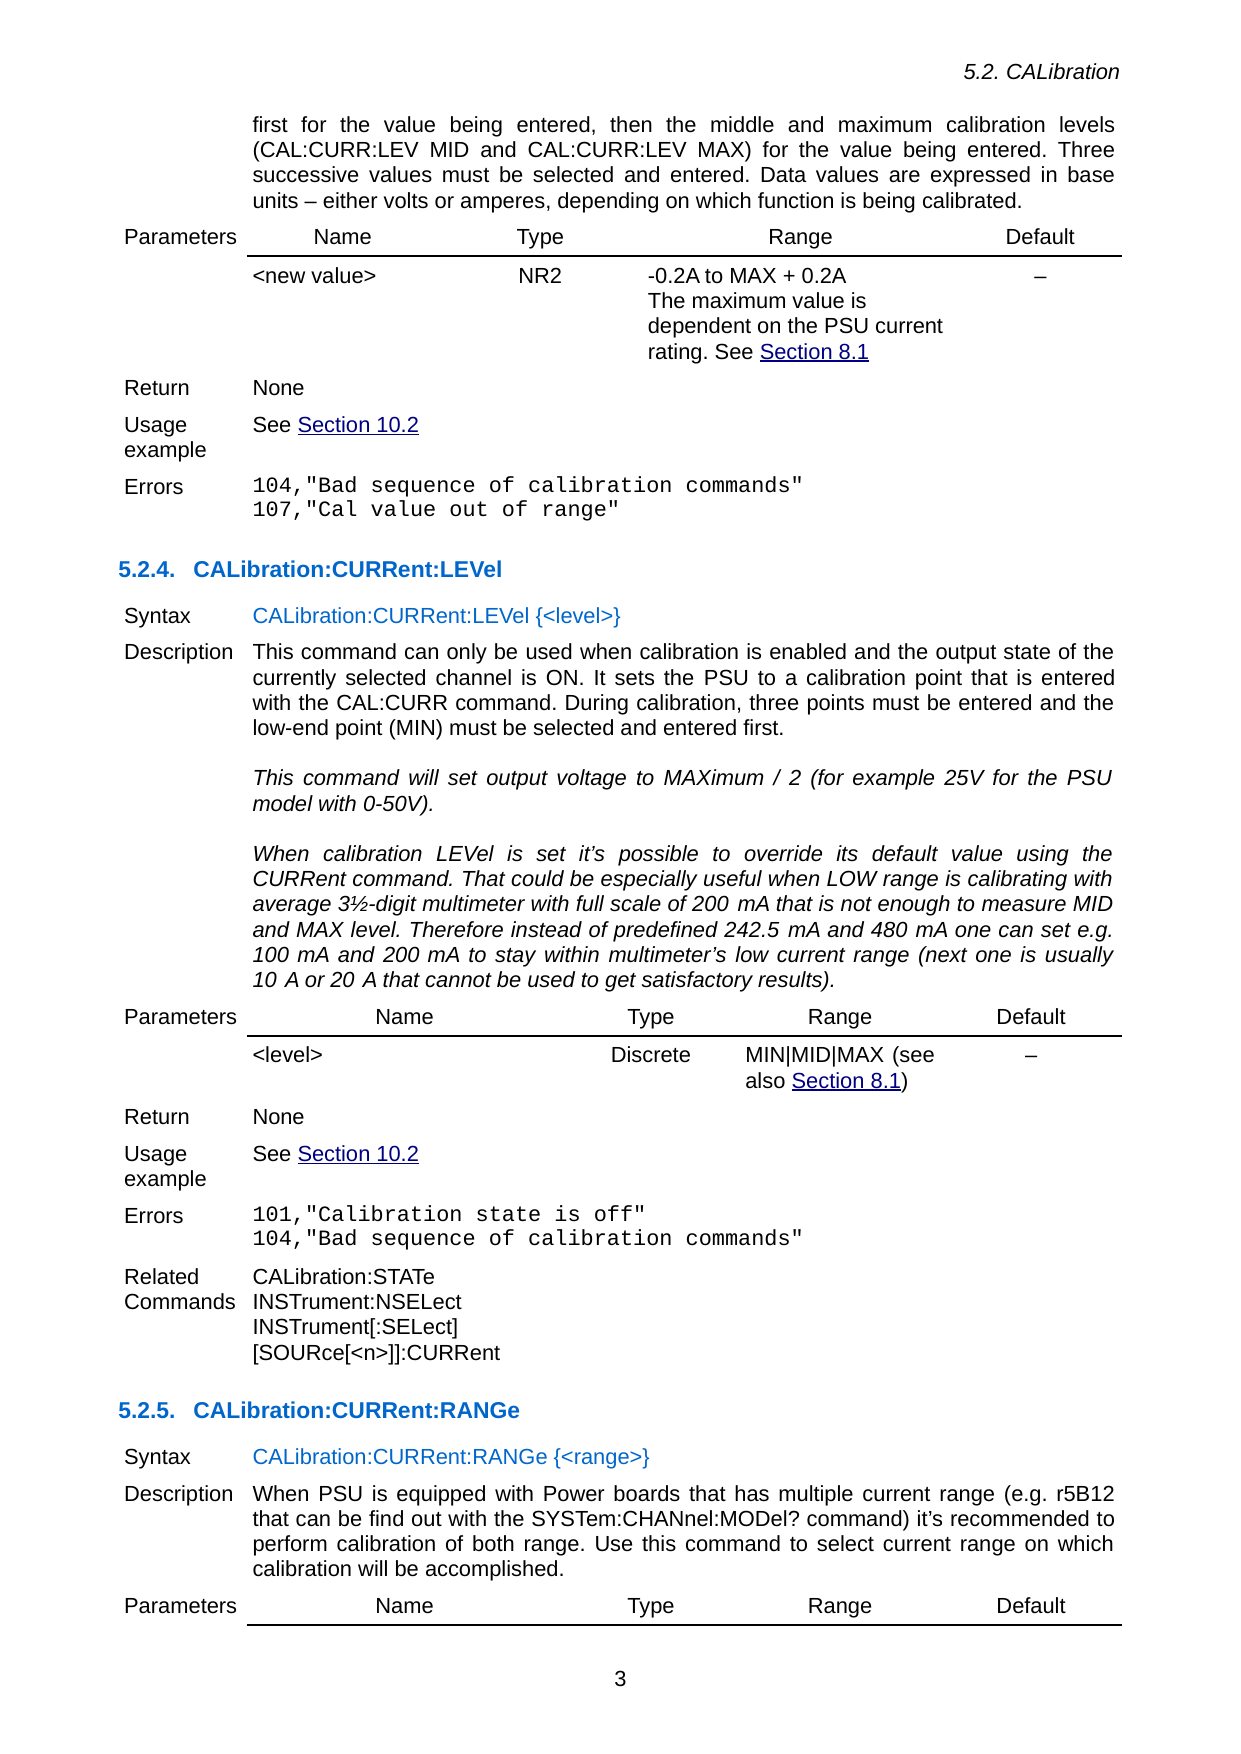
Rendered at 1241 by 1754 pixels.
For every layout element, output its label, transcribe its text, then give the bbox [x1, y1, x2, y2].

table_cell <new value> [247, 257, 438, 369]
table_cell Type [438, 219, 642, 255]
table_cell Description [118, 1475, 247, 1587]
table_cell 101,"Calibration state is off" 104,"Bad sequence of calibration commands" [247, 1197, 1122, 1258]
subtitle CALibration:CURRent:LEVel [118, 556, 1122, 582]
table_cell [118, 106, 247, 218]
table_cell Return [118, 370, 247, 406]
table_cell – [940, 1037, 1122, 1098]
table_cell 104,"Bad sequence of calibration commands" 107,"Cal value out of range" [247, 468, 1122, 529]
subtitle CALibration:CURRent:RANGe [118, 1397, 1122, 1423]
table_cell Errors [118, 1197, 247, 1258]
table_cell Related Commands [118, 1258, 247, 1370]
table_cell See Section 10.2 [247, 1135, 1122, 1197]
table_cell This command can only be used when calibration is enabled and the output state of the currently selected channel is ON. It sets the PSU to a calibration point that is entered with the CAL:CURR command. During calibration, three points must be entered and the low-end point (MIN) must be selected and entered first. This command will set output voltage to MAXimum / 2 (for example 25V for the PSU model with 0-50V). When calibration LEVel is set it’s possible to override its default value using the CURRent command. That could be especially useful when LOW range is calibrating with average 3½-digit multimeter with full scale of 200 mA that is not enough to measure MID and MAX level. Therefore instead of predefined 242.5 mA and 480 mA one can set e.g. 100 mA and 200 mA to stay within multimeter’s low current range (next one is usually 10 A or 20 A that cannot be used to get satisfactory results). [247, 634, 1122, 998]
table_cell Name [247, 1587, 562, 1624]
table_cell None [247, 370, 1122, 406]
table_cell Range [739, 998, 940, 1034]
table_cell Name [247, 998, 562, 1034]
table_cell first for the value being entered, then the middle and maximum calibration levels (CAL:CURR:LEV MID and CAL:CURR:LEV MAX) for the value being entered. Three successive values must be selected and entered. Data values are expressed in base units – either volts or amperes, depending on which function is being calibrated. [247, 106, 1122, 218]
table_cell See Section 10.2 [247, 406, 1122, 468]
table_cell Errors [118, 468, 247, 529]
table_cell Range [642, 219, 959, 255]
table_cell Parameters [118, 998, 247, 1098]
table_cell -0.2A to MAX + 0.2A The maximum value is dependent on the PSU current rating. See Section 8.1 [642, 257, 959, 369]
table_cell Parameters [118, 219, 247, 369]
table_header CALibration:CURRent:RANGe {<range>} [247, 1438, 1122, 1475]
table_header Syntax [118, 1438, 247, 1475]
table_cell Description [118, 634, 247, 998]
table_cell None [247, 1099, 1122, 1135]
table_cell Type [562, 998, 739, 1034]
table_cell Name [247, 219, 438, 255]
table_header Syntax [118, 597, 247, 633]
table_cell – [959, 257, 1122, 369]
table_cell <level> [247, 1037, 562, 1098]
table_cell When PSU is equipped with Power boards that has multiple current range (e.g. r5B12 that can be find out with the SYSTem:CHANnel:MODel? command) it’s recommended to perform calibration of both range. Use this command to select current range on which calibration will be accomplished. [247, 1475, 1122, 1587]
table_cell Default [940, 1587, 1122, 1624]
table_cell Usage example [118, 406, 247, 468]
table_cell Parameters [118, 1587, 247, 1624]
table_cell Default [959, 219, 1122, 255]
table_cell MIN|MID|MAX (see also Section 8.1) [739, 1037, 940, 1098]
table_cell Usage example [118, 1135, 247, 1197]
table_cell Discrete [562, 1037, 739, 1098]
table_cell NR2 [438, 257, 642, 369]
table_cell Default [940, 998, 1122, 1034]
table_header CALibration:CURRent:LEVel {<level>} [247, 597, 1122, 633]
table_cell CALibration:STATe INSTrument:NSELect INSTrument[:SELect] [SOURce[<n>]]:CURRent [247, 1258, 1122, 1370]
table_cell Type [562, 1587, 739, 1624]
table_cell Return [118, 1099, 247, 1135]
table_cell Range [739, 1587, 940, 1624]
